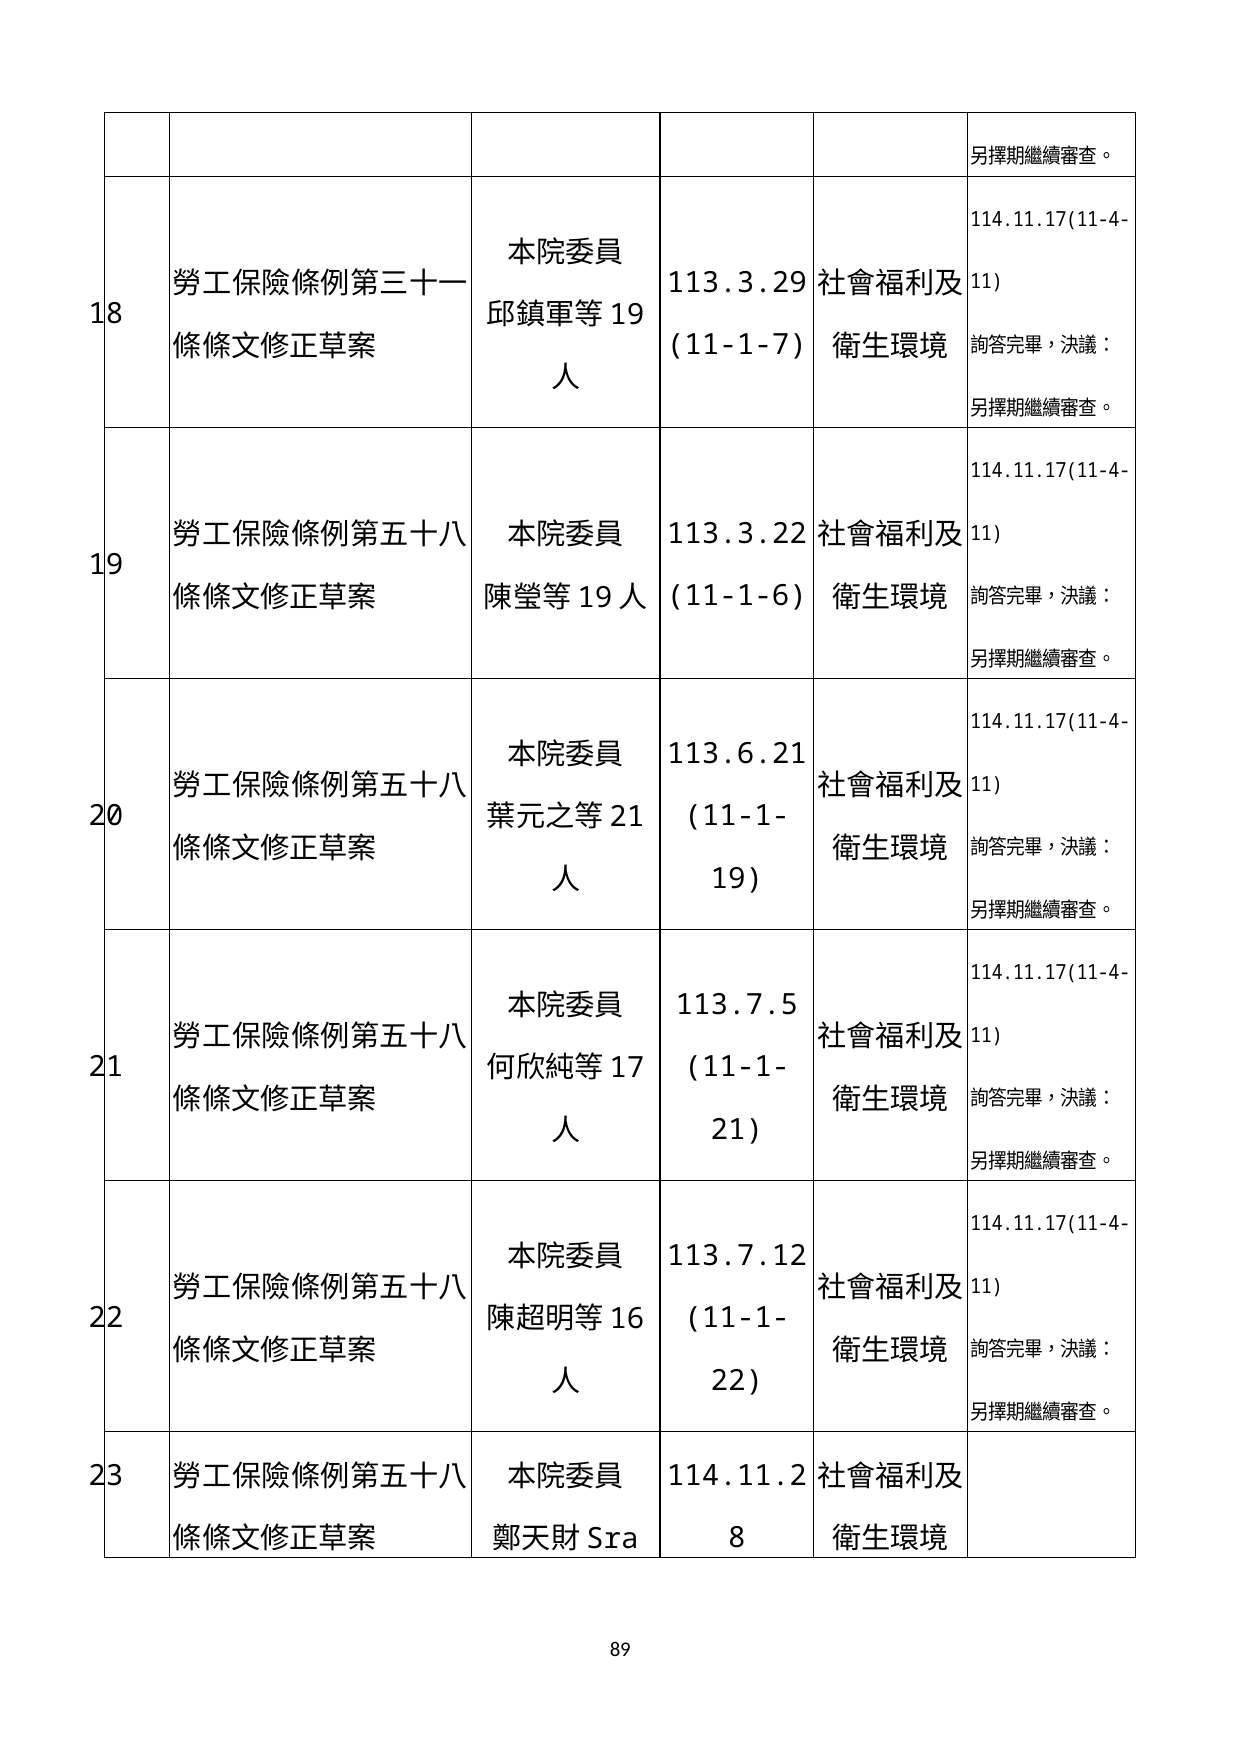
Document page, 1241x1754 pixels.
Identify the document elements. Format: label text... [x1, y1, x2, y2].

table_cell [105, 1181, 169, 1431]
table_cell 本院委員 葉元之等21人 [472, 679, 659, 929]
table_cell 114.11.17(11-4-11) 詢答完畢，決議：另擇期繼續審查。 [968, 930, 1135, 1180]
table_cell 本院委員 鄭天財Sra [472, 1432, 659, 1557]
table_cell 社會福利及衛生環境 [814, 1181, 967, 1431]
table_cell [105, 113, 169, 176]
table_cell 勞工保險條例第五十八條條文修正草案 [170, 1181, 471, 1431]
table_cell 本院委員 邱鎮軍等19人 [472, 177, 659, 427]
table_cell 114.11.17(11-4-11) 詢答完畢，決議：另擇期繼續審查。 [968, 1181, 1135, 1431]
table_cell [968, 1432, 1135, 1557]
table_cell 勞工保險條例第五十八條條文修正草案 [170, 428, 471, 678]
table_cell 113.3.22 (11-1-6) [661, 428, 813, 678]
table_cell 本院委員 陳超明等16人 [472, 1181, 659, 1431]
table_cell 113.7.5 (11-1-21) [661, 930, 813, 1180]
table_cell 114.11.17(11-4-11) 詢答完畢，決議：另擇期繼續審查。 [968, 679, 1135, 929]
table_cell 勞工保險條例第五十八條條文修正草案 [170, 1432, 471, 1557]
table_cell 本院委員 何欣純等17人 [472, 930, 659, 1180]
table_cell 本院委員 陳瑩等19人 [472, 428, 659, 678]
table_cell 114.11.28 [661, 1432, 813, 1557]
table_cell 勞工保險條例第五十八條條文修正草案 [170, 930, 471, 1180]
table_cell 社會福利及衛生環境 [814, 930, 967, 1180]
table_cell 社會福利及衛生環境 [814, 428, 967, 678]
table_cell 114.11.17(11-4-11) 詢答完畢，決議：另擇期繼續審查。 [968, 428, 1135, 678]
table_cell [472, 113, 659, 176]
table_cell [105, 1432, 169, 1557]
table_cell [105, 177, 169, 427]
table_cell 113.3.29 (11-1-7) [661, 177, 813, 427]
table_cell 114.11.17(11-4-11) 詢答完畢，決議：另擇期繼續審查。 [968, 177, 1135, 427]
table_cell 另擇期繼續審查。 [968, 113, 1135, 176]
table_cell 社會福利及衛生環境 [814, 679, 967, 929]
table_cell [661, 113, 813, 176]
table_cell [814, 113, 967, 176]
table_cell 113.7.12 (11-1-22) [661, 1181, 813, 1431]
table_cell 勞工保險條例第三十一條條文修正草案 [170, 177, 471, 427]
table_cell 113.6.21 (11-1-19) [661, 679, 813, 929]
table_cell [170, 113, 471, 176]
table_cell [105, 428, 169, 678]
table_cell 勞工保險條例第五十八條條文修正草案 [170, 679, 471, 929]
table_cell [105, 679, 169, 929]
table_cell 社會福利及衛生環境 [814, 177, 967, 427]
table_cell [105, 930, 169, 1180]
table_cell 社會福利及衛生環境 [814, 1432, 967, 1557]
